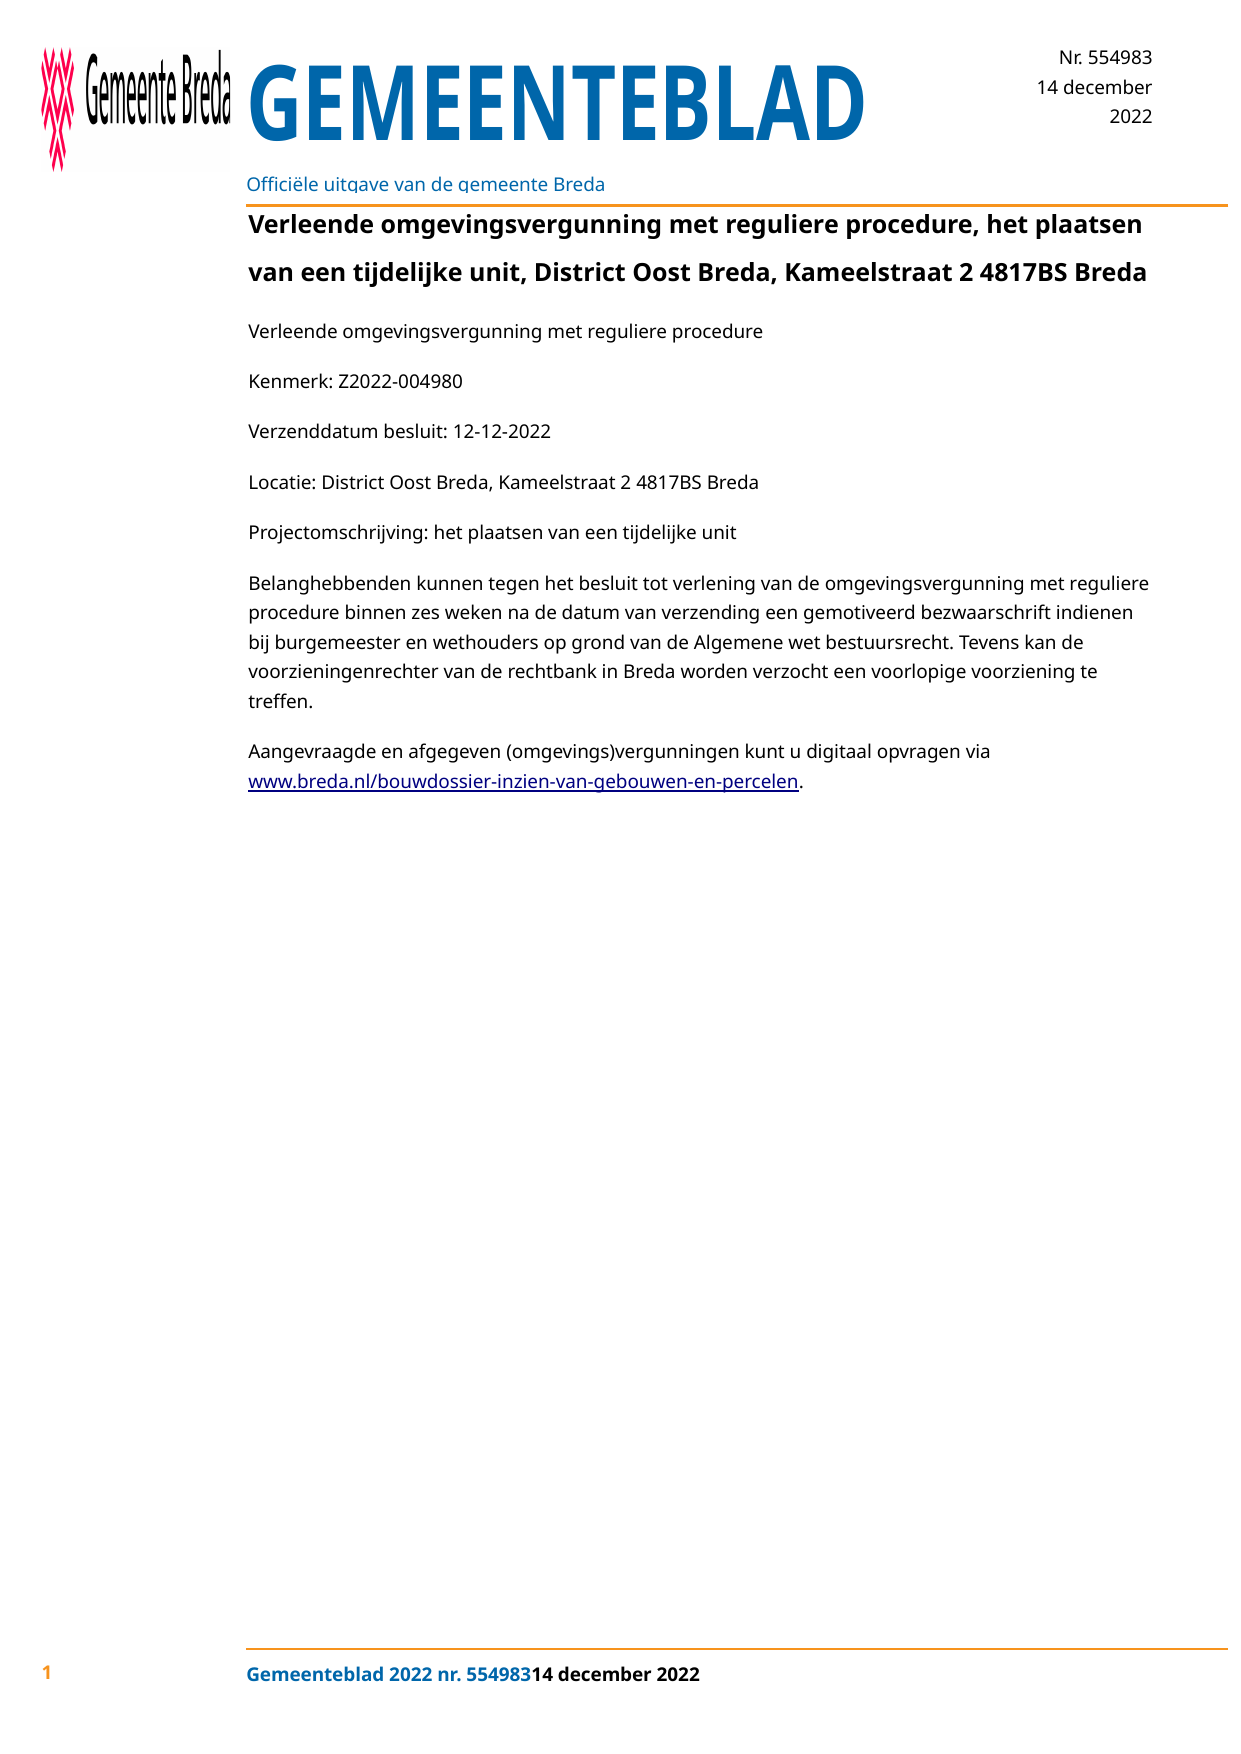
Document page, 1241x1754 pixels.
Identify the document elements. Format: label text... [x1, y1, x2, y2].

picture [41, 47, 231, 172]
text Verleende omgevingsvergunning met reguliere procedure, het plaatsen van een tijdelijke unit, District Oost Breda, Kameelstraat 2 4817BS Breda [248, 207, 1152, 288]
text Aangevraagde en afgegeven (omgevings)vergunningen kunt u digitaal opvragen via www.breda.nl/bouwdossier-inzien-van-gebouwen-en-percelen. [248, 739, 1152, 794]
text Verleende omgevingsvergunning met reguliere procedure [248, 318, 1152, 344]
text Kenmerk: Z2022-004980 [248, 368, 1152, 394]
text Belanghebbenden kunnen tegen het besluit tot verlening van de omgevingsvergunning met reguliere procedure binnen zes weken na de datum van verzending een gemotiveerd bezwaarschrift indienen bij burgemeester en wethouders op grond van de Algemene wet bestuursrecht. Tevens kan de voorzieningenrechter van de rechtbank in Breda worden verzocht een voorlopige voorziening te treffen. [248, 570, 1152, 714]
text Projectomschrijving: het plaatsen van een tijdelijke unit [248, 519, 1152, 545]
text Verzenddatum besluit: 12-12-2022 [248, 419, 1152, 444]
text Locatie: District Oost Breda, Kameelstraat 2 4817BS Breda [248, 469, 1152, 495]
